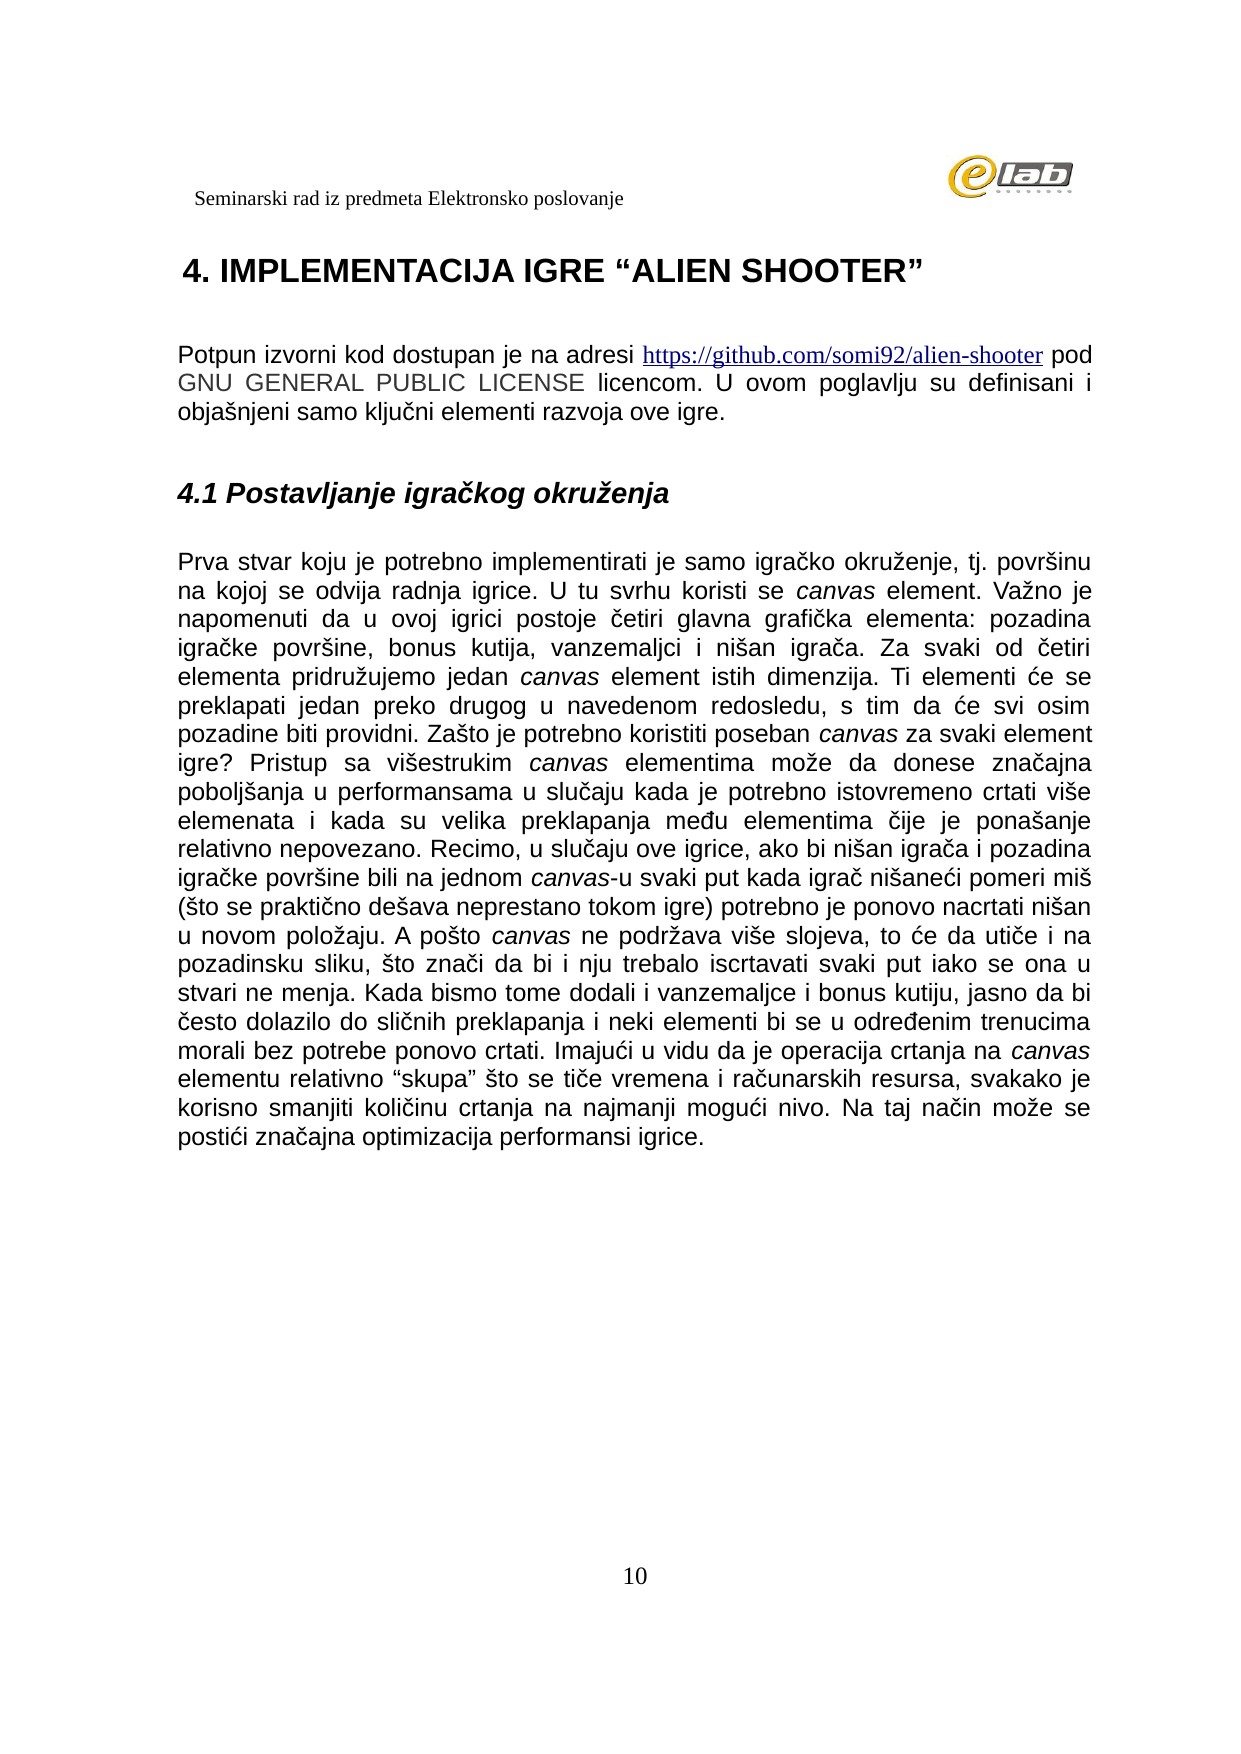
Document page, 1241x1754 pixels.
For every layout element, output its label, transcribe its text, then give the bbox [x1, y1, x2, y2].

text Prva stvar koju je potrebno implementirati je samo igračko okruženje, tj. površinu na kojoj se odvija radnja igrice. U tu svrhu koristi se canvas element. Važno je napomenuti da u ovoj igrici postoje četiri glavna grafička elementa: pozadina igračke površine, bonus kutija, vanzemaljci i nišan igrača. Za svaki od četiri elementa pridružujemo jedan canvas element istih dimenzija. Ti elementi će se preklapati jedan preko drugog u navedenom redosledu, s tim da će svi osim pozadine biti providni. Zašto je potrebno koristiti poseban canvas za svaki element igre? Pristup sa višestrukim canvas elementima može da donese značajna poboljšanja u performansama u slučaju kada je potrebno istovremeno crtati više elemenata i kada su velika preklapanja među elementima čije je ponašanje relativno nepovezano. Recimo, u slučaju ove igrice, ako bi nišan igrača i pozadina igračke površine bili na jednom canvas-u svaki put kada igrač nišaneći pomeri miš (što se praktično dešava neprestano tokom igre) potrebno je ponovo nacrtati nišan u novom položaju. A pošto canvas ne podržava više slojeva, to će da utiče i na pozadinsku sliku, što znači da bi i nju trebalo iscrtavati svaki put iako se ona u stvari ne menja. Kada bismo tome dodali i vanzemaljce i bonus kutiju, jasno da bi često dolazilo do sličnih preklapanja i neki elementi bi se u određenim trenucima morali bez potrebe ponovo crtati. Imajući u vidu da je operacija crtanja na canvas elementu relativno “skupa” što se tiče vremena i računarskih resursa, svakako je korisno smanjiti količinu crtanja na najmanji mogući nivo. Na taj način može se postići značajna optimizacija performansi igrice. [177, 547, 1093, 1151]
text Potpun izvorni kod dostupan je na adresi https://github.com/somi92/alien-shooter pod GNU GENERAL PUBLIC LICENSE licencom. U ovom poglavlju su definisani i objašnjeni samo ključni elementi razvoja ove igre. [177, 339, 1093, 426]
picture [946, 155, 1074, 198]
subtitle 4.1 Postavljanje igračkog okruženja [177, 476, 1093, 509]
subtitle 4. IMPLEMENTACIJA IGRE “ALIEN SHOOTER” [182, 251, 1068, 289]
